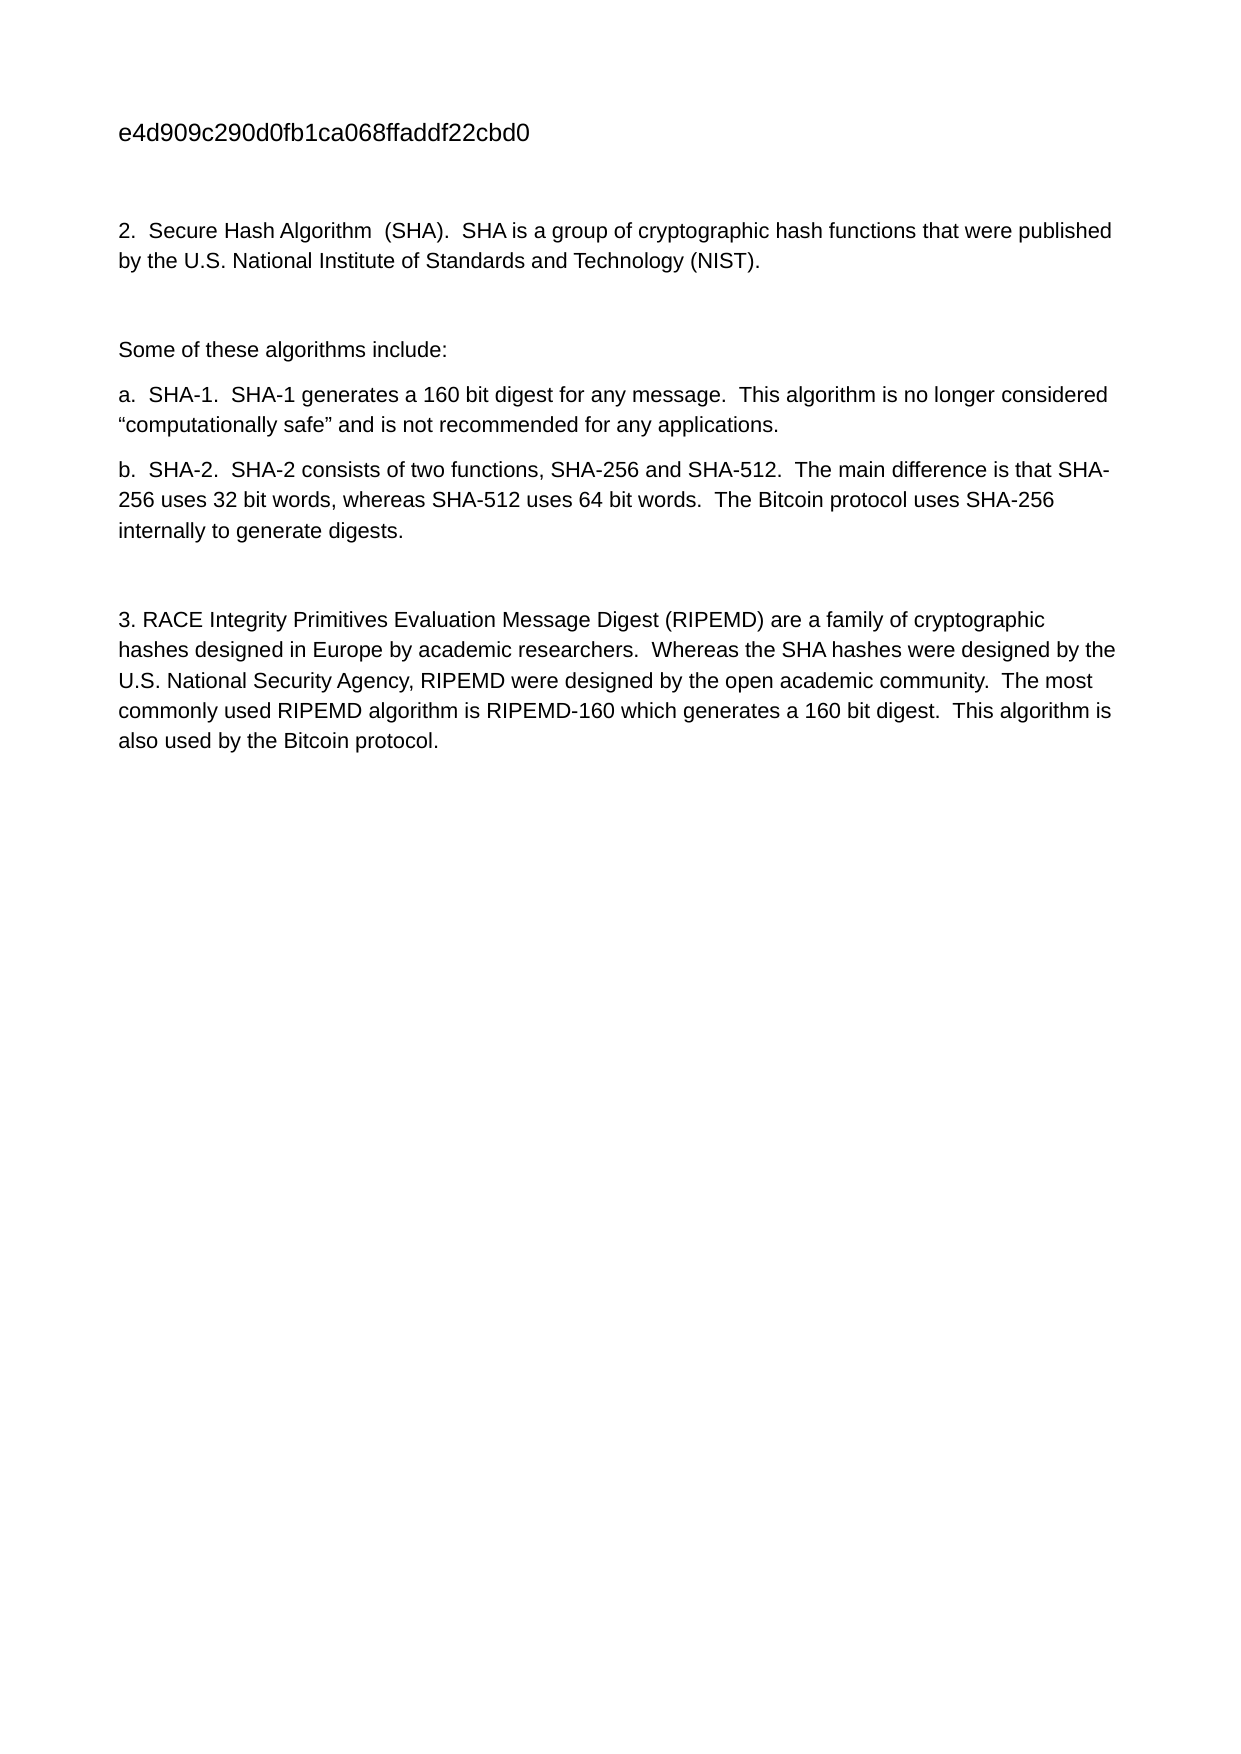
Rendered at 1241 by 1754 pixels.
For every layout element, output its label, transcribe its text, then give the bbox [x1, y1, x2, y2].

text a. SHA-1. SHA-1 generates a 160 bit digest for any message. This algorithm is no longer considered “computationally safe” and is not recommended for any applications. [118, 382, 1122, 437]
text e4d909c290d0fb1ca068ffaddf22cbd0 [118, 118, 1122, 147]
text 2. Secure Hash Algorithm (SHA). SHA is a group of cryptographic hash functions that were published by the U.S. National Institute of Standards and Technology (NIST). [118, 217, 1122, 273]
text 3. RACE Integrity Primitives Evaluation Message Digest (RIPEMD) are a family of cryptographic hashes designed in Europe by academic researchers. Whereas the SHA hashes were designed by the U.S. National Security Agency, RIPEMD were designed by the open academic community. The most commonly used RIPEMD algorithm is RIPEMD-160 which generates a 160 bit digest. This algorithm is also used by the Bitcoin protocol. [118, 607, 1122, 753]
text b. SHA-2. SHA-2 consists of two functions, SHA-256 and SHA-512. The main difference is that SHA-256 uses 32 bit words, whereas SHA-512 uses 64 bit words. The Bitcoin protocol uses SHA-256 internally to generate digests. [118, 457, 1122, 543]
text Some of these algorithms include: [118, 337, 1122, 362]
